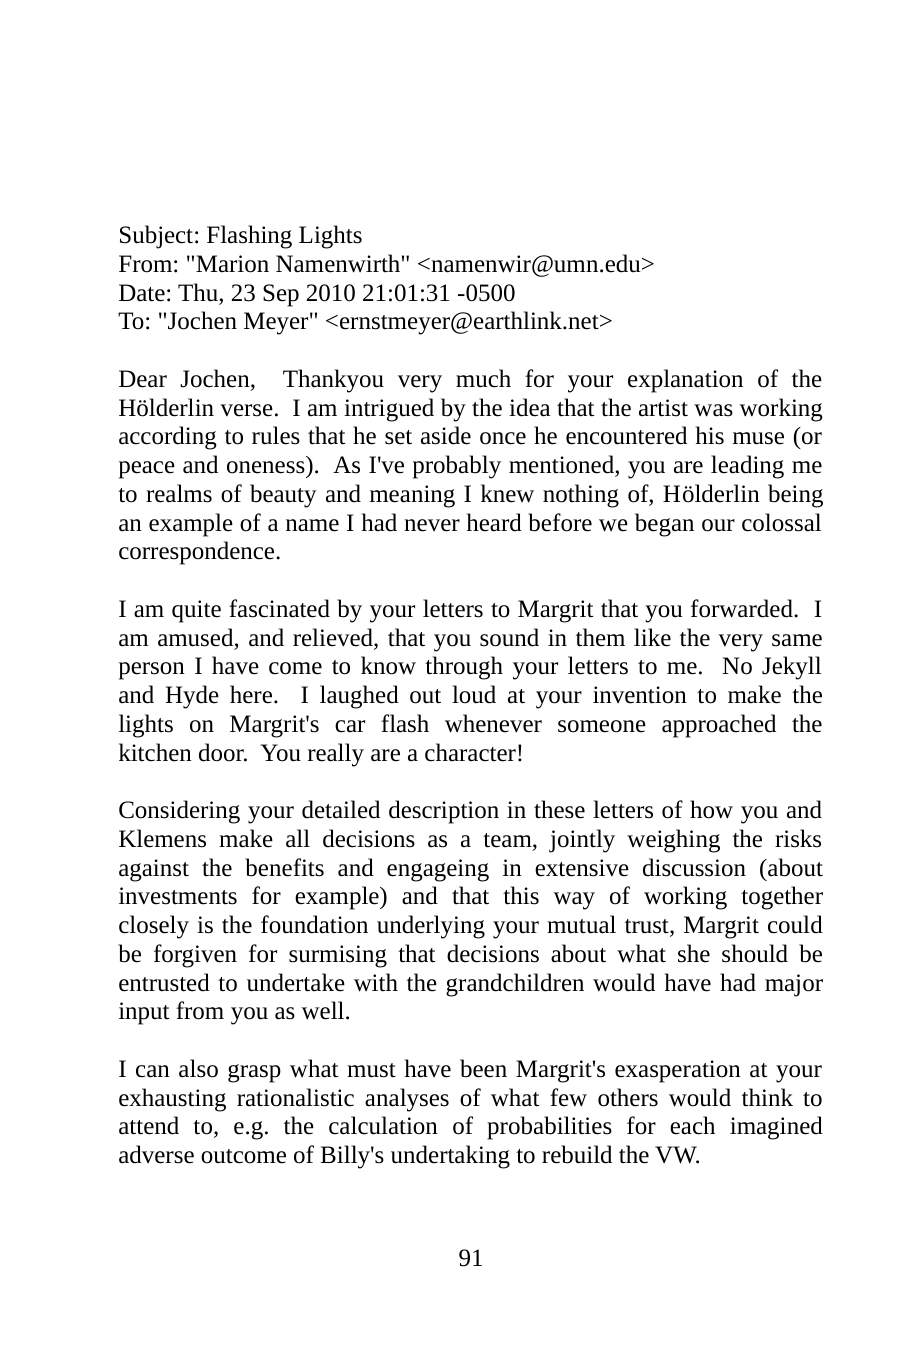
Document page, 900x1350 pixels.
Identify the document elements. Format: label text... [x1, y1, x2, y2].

text I can also grasp what must have been Margrit's exasperation at your exhausting rationalistic analyses of what few others would think to attend to, e.g. the calculation of probabilities for each imagined adverse outcome of Billy's undertaking to rebuild the VW. [118, 1054, 823, 1169]
text I am quite fascinated by your letters to Margrit that you forwarded. I am amused, and relieved, that you sound in them like the very same person I have come to know through your letters to me. No Jekyll and Hyde here. I laughed out loud at your invention to make the lights on Margrit's car flash whenever someone approached the kitchen door. You really are a character! [118, 594, 823, 766]
text Date: Thu, 23 Sep 2010 21:01:31 -0500 [118, 278, 823, 306]
text To: "Jochen Meyer" <ernstmeyer@earthlink.net> [118, 306, 823, 335]
text From: "Marion Namenwirth" <namenwir@umn.edu> [118, 249, 823, 278]
text Dear Jochen, Thankyou very much for your explanation of the Hölderlin verse. I am intrigued by the idea that the artist was working according to rules that he set aside once he encountered his muse (or peace and oneness). As I've probably mentioned, you are leading me to realms of beauty and meaning I knew nothing of, Hölderlin being an example of a name I had never heard before we began our colossal correspondence. [118, 364, 823, 565]
text Subject: Flashing Lights [118, 220, 823, 249]
text Considering your detailed description in these letters of how you and Klemens make all decisions as a team, jointly weighing the risks against the benefits and engageing in extensive discussion (about investments for example) and that this way of working together closely is the foundation underlying your mutual trust, Margrit could be forgiven for surmising that decisions about what she should be entrusted to undertake with the grandchildren would have had major input from you as well. [118, 795, 823, 1025]
